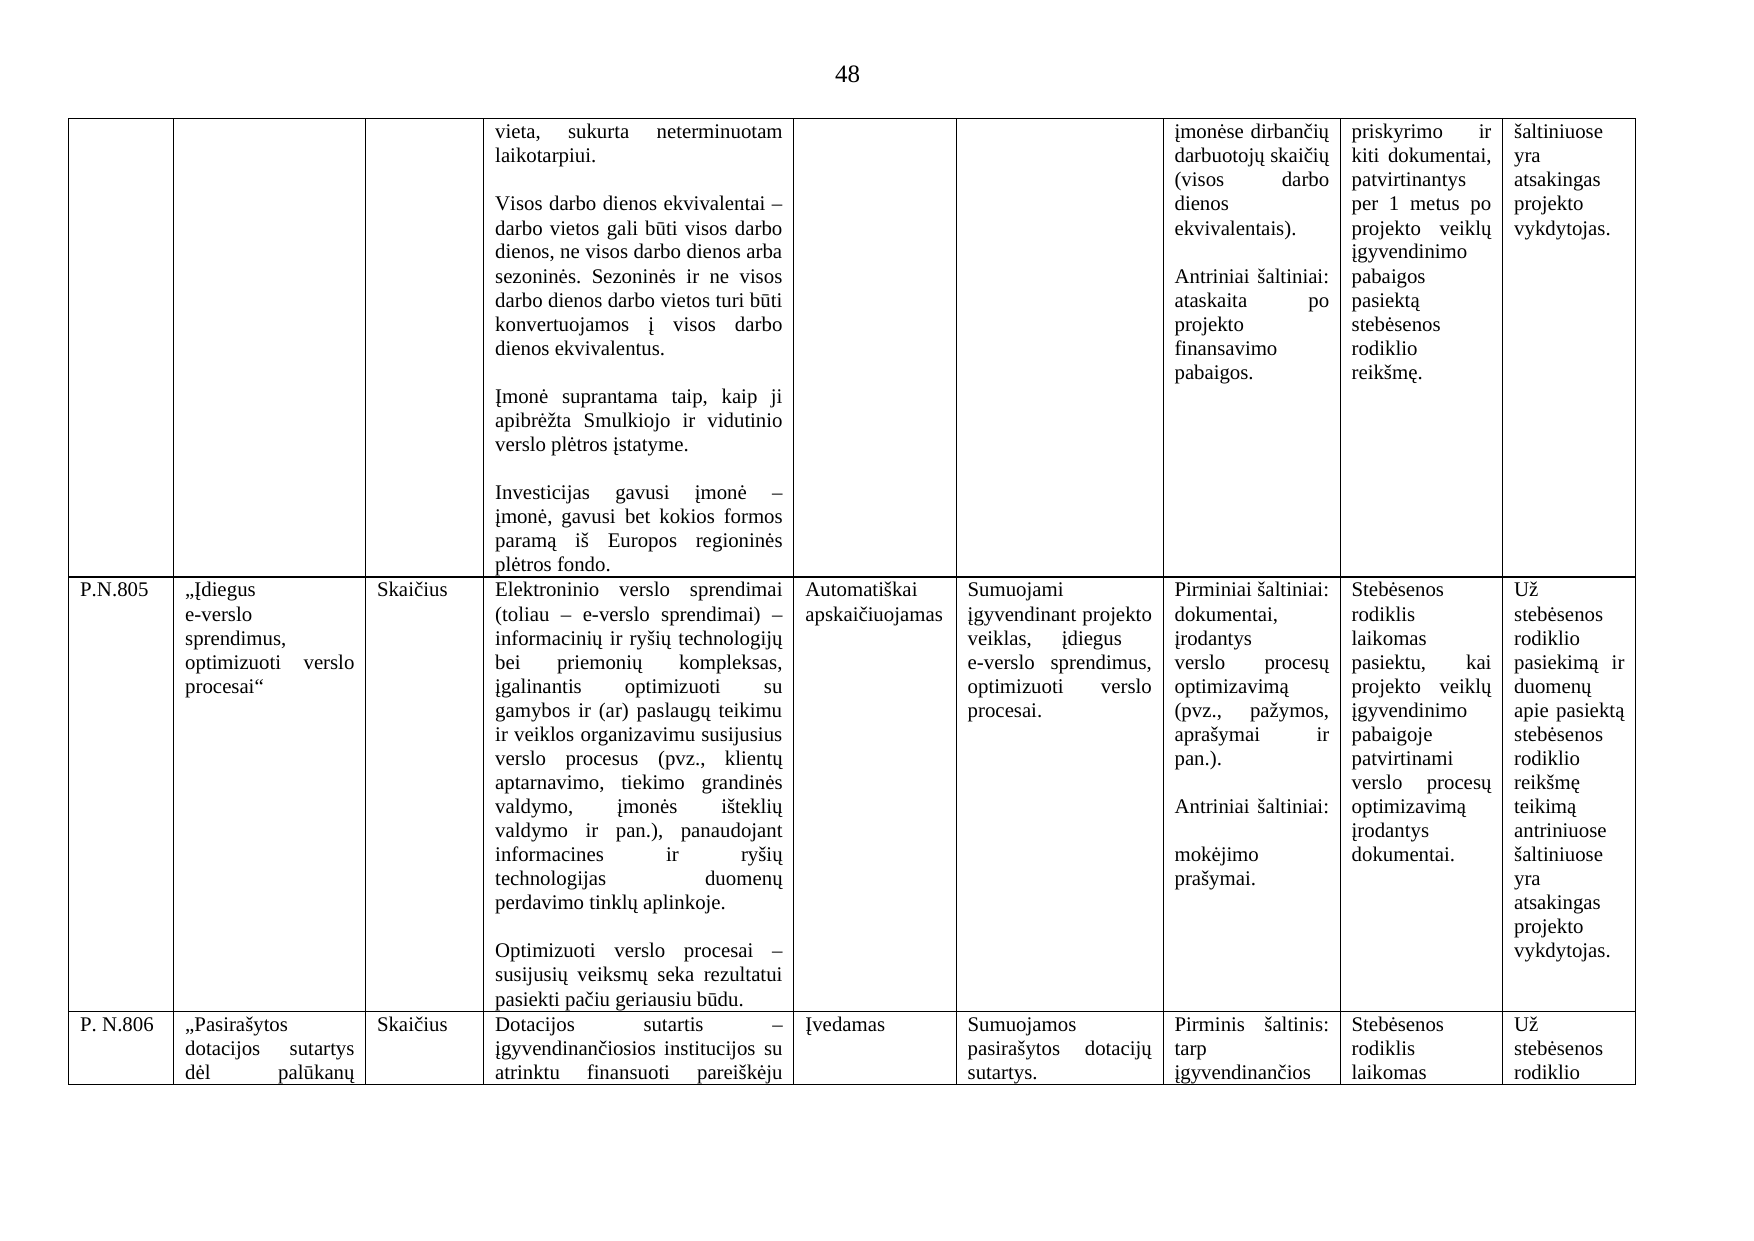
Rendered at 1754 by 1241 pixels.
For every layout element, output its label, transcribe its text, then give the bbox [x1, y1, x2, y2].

table_cell Dotacijos sutartis – įgyvendinančiosios institucijos su atrinktu finansuoti pareiškėju [484, 1012, 793, 1084]
table_cell priskyrimo ir kiti dokumentai, patvirtinantys per 1 metus po projekto veiklų įgyvendinimo pabaigos pasiektą stebėsenos rodiklio reikšmę. [1341, 119, 1502, 576]
table_cell Sumuojamos pasirašytos dotacijų sutartys. [957, 1012, 1163, 1084]
table_cell [174, 119, 365, 576]
table_cell Už stebėsenos rodiklio pasiekimą ir duomenų apie pasiektą stebėsenos rodiklio reikšmę teikimą antriniuose šaltiniuose yra atsakingas projekto vykdytojas. [1503, 578, 1635, 1011]
table_cell Skaičius [366, 1012, 483, 1084]
table_cell vieta, sukurta neterminuotam laikotarpiui. Visos darbo dienos ekvivalentai – darbo vietos gali būti visos darbo dienos, ne visos darbo dienos arba sezoninės. Sezoninės ir ne visos darbo dienos darbo vietos turi būti konvertuojamos į visos darbo dienos ekvivalentus. Įmonė suprantama taip, kaip ji apibrėžta Smulkiojo ir vidutinio verslo plėtros įstatyme. Investicijas gavusi įmonė – įmonė, gavusi bet kokios formos paramą iš Europos regioninės plėtros fondo. [484, 119, 793, 576]
table_cell Stebėsenos rodiklis laikomas [1341, 1012, 1502, 1084]
table_cell Stebėsenos rodiklis laikomas pasiektu, kai projekto veiklų įgyvendinimo pabaigoje patvirtinami verslo procesų optimizavimą įrodantys dokumentai. [1341, 578, 1502, 1011]
table_cell Įvedamas [794, 1012, 956, 1084]
table_cell Už stebėsenos rodiklio [1503, 1012, 1635, 1084]
table_cell Skaičius [366, 578, 483, 1011]
table_cell Automatiškai apskaičiuojamas [794, 578, 956, 1011]
table_cell „Įdiegus e-verslo sprendimus, optimizuoti verslo procesai“ [174, 578, 365, 1011]
table_cell Elektroninio verslo sprendimai (toliau – e-verslo sprendimai) – informacinių ir ryšių technologijų bei priemonių kompleksas, įgalinantis optimizuoti su gamybos ir (ar) paslaugų teikimu ir veiklos organizavimu susijusius verslo procesus (pvz., klientų aptarnavimo, tiekimo grandinės valdymo, įmonės išteklių valdymo ir pan.), panaudojant informacines ir ryšių technologijas duomenų perdavimo tinklų aplinkoje. Optimizuoti verslo procesai – susijusių veiksmų seka rezultatui pasiekti pačiu geriausiu būdu. [484, 578, 793, 1011]
table_cell P.N.805 [69, 578, 173, 1011]
table_cell [794, 119, 956, 576]
table_cell Pirminiai šaltiniai: dokumentai, įrodantys verslo procesų optimizavimą (pvz., pažymos, aprašymai ir pan.). Antriniai šaltiniai: mokėjimo prašymai. [1164, 578, 1340, 1011]
table_cell [366, 119, 483, 576]
table_cell [69, 119, 173, 576]
table_cell „Pasirašytos dotacijos sutartys dėl palūkanų [174, 1012, 365, 1084]
table_cell [957, 119, 1163, 576]
table_cell šaltiniuose yra atsakingas projekto vykdytojas. [1503, 119, 1635, 576]
table_cell Pirminis šaltinis: tarp įgyvendinančios [1164, 1012, 1340, 1084]
table_cell P. N.806 [69, 1012, 173, 1084]
table_cell įmonėse dirbančių darbuotojų skaičių (visos darbo dienos ekvivalentais). Antriniai šaltiniai: ataskaita po projekto finansavimo pabaigos. [1164, 119, 1340, 576]
table_cell Sumuojami įgyvendinant projekto veiklas, įdiegus e-verslo sprendimus, optimizuoti verslo procesai. [957, 578, 1163, 1011]
